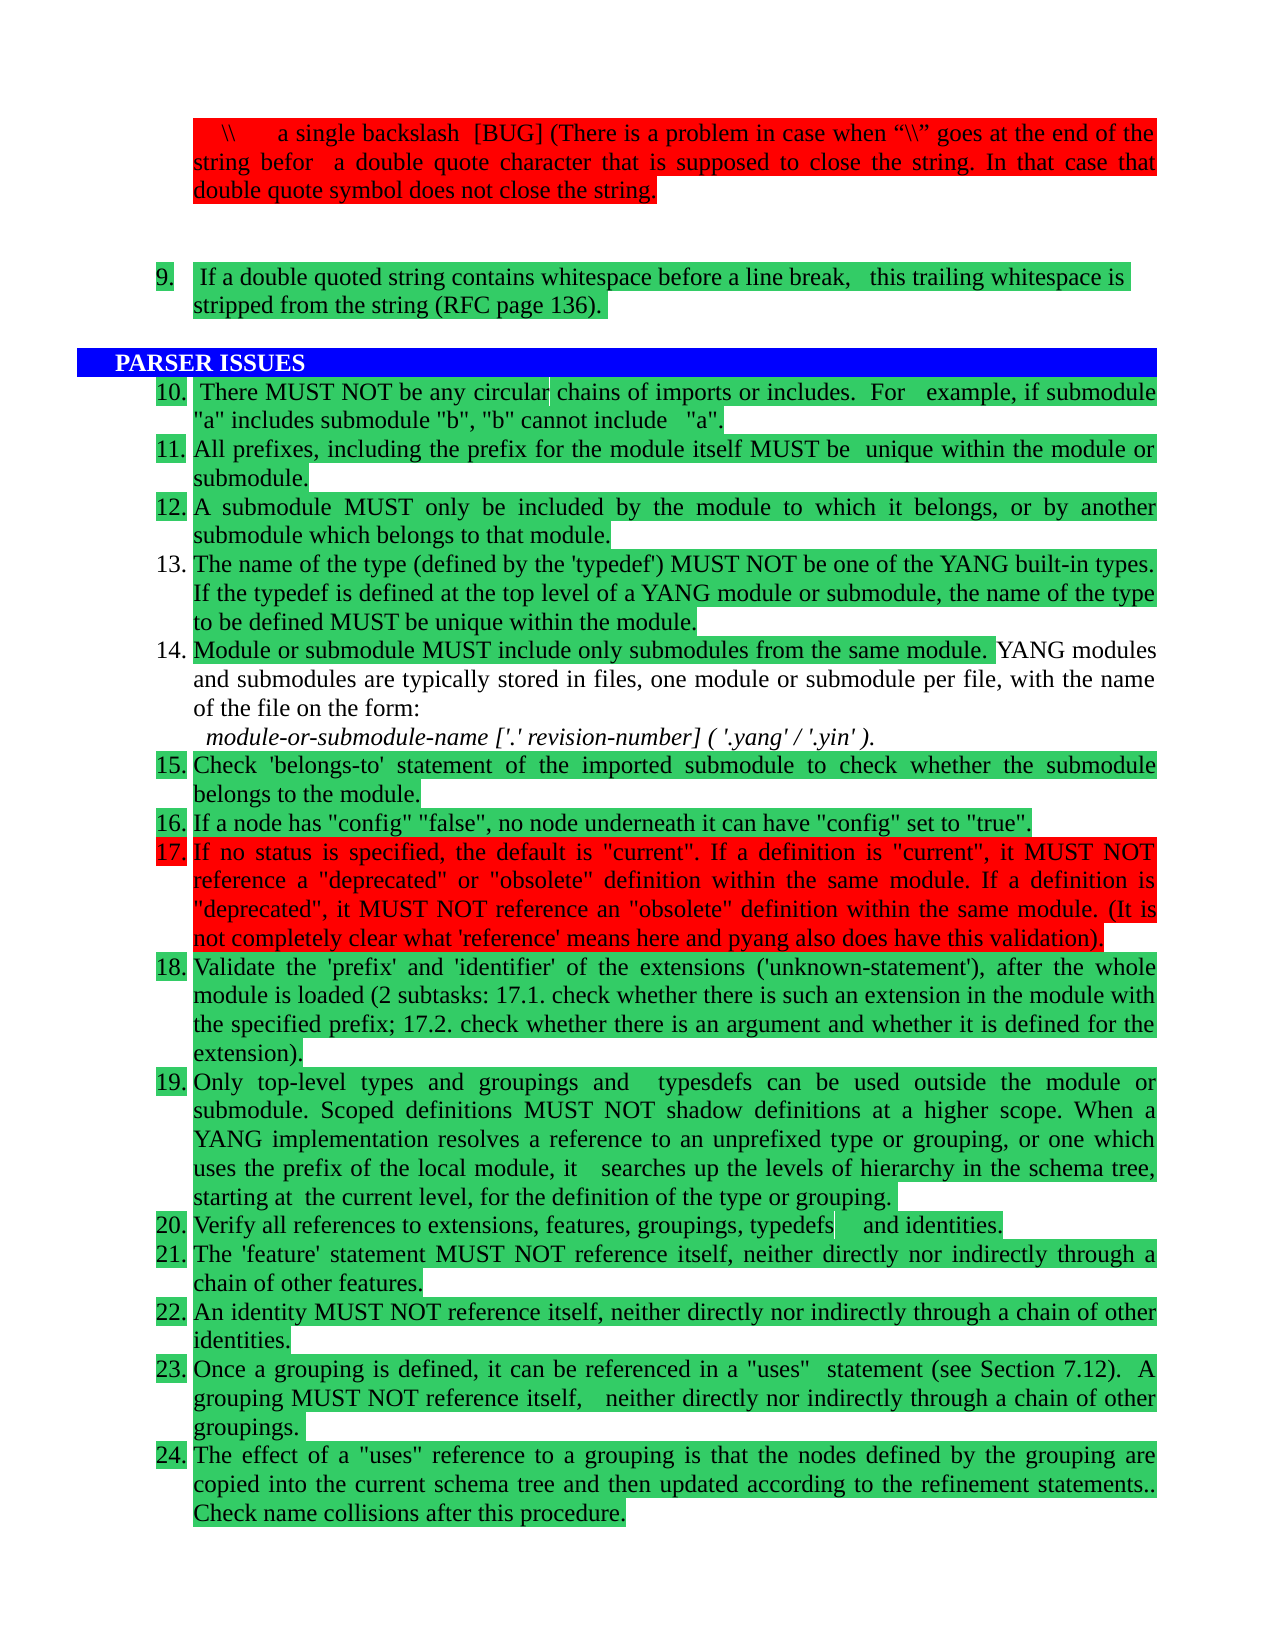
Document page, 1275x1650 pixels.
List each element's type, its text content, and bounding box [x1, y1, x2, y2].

list If a node has "config" "false", no node underneath it can have "config" set to "true". [156, 808, 1157, 837]
list The name of the type (defined by the 'typedef') MUST NOT be one of the YANG built-in types. If the typedef is defined at the top level of a YANG module or submodule, the name of the type to be defined MUST be unique within the module. [156, 549, 1157, 636]
list The 'feature' statement MUST NOT reference itself, neither directly nor indirectly through a chain of other features. [156, 1239, 1157, 1297]
list \\ a single backslash [BUG] (There is a problem in case when “\\” goes at the end of the string befor a double quote character that is supposed to close the string. In that case that double quote symbol does not close the string. [156, 118, 1157, 204]
list If no status is specified, the default is "current". If a definition is "current", it MUST NOT reference a "deprecated" or "obsolete" definition within the same module. If a definition is "deprecated", it MUST NOT reference an "obsolete" definition within the same module. (It is not completely clear what 'reference' means here and pyang also does have this validation). [156, 837, 1157, 952]
list A submodule MUST only be included by the module to which it belongs, or by another submodule which belongs to that module. [156, 492, 1157, 549]
list Verify all references to extensions, features, groupings, typedefs and identities. [156, 1211, 1157, 1239]
list PARSER ISSUES [77, 348, 1157, 377]
list Only top-level types and groupings and typesdefs can be used outside the module or submodule. Scoped definitions MUST NOT shadow definitions at a higher scope. When a YANG implementation resolves a reference to an unprefixed type or grouping, or one which uses the prefix of the local module, it searches up the levels of hierarchy in the schema tree, starting at the current level, for the definition of the type or grouping. [156, 1067, 1157, 1211]
list module-or-submodule-name ['.' revision-number] ( '.yang' / '.yin' ). [156, 722, 1157, 751]
list All prefixes, including the prefix for the module itself MUST be unique within the module or submodule. [156, 434, 1157, 492]
list If a double quoted string contains whitespace before a line break, this trailing whitespace is stripped from the string (RFC page 136). [156, 262, 1157, 319]
list Check 'belongs-to' statement of the imported submodule to check whether the submodule belongs to the module. [156, 751, 1157, 808]
list Module or submodule MUST include only submodules from the same module. YANG modules and submodules are typically stored in files, one module or submodule per file, with the name of the file on the form: [156, 636, 1157, 722]
list There MUST NOT be any circular chains of imports or includes. For example, if submodule "a" includes submodule "b", "b" cannot include "a". [156, 377, 1157, 434]
list Validate the 'prefix' and 'identifier' of the extensions ('unknown-statement'), after the whole module is loaded (2 subtasks: 17.1. check whether there is such an extension in the module with the specified prefix; 17.2. check whether there is an argument and whether it is defined for the extension). [156, 952, 1157, 1067]
list Once a grouping is defined, it can be referenced in a "uses" statement (see Section 7.12). A grouping MUST NOT reference itself, neither directly nor indirectly through a chain of other groupings. [156, 1354, 1157, 1441]
list The effect of a "uses" reference to a grouping is that the nodes defined by the grouping are copied into the current schema tree and then updated according to the refinement statements.. Check name collisions after this procedure. [156, 1441, 1157, 1527]
list An identity MUST NOT reference itself, neither directly nor indirectly through a chain of other identities. [156, 1297, 1157, 1354]
